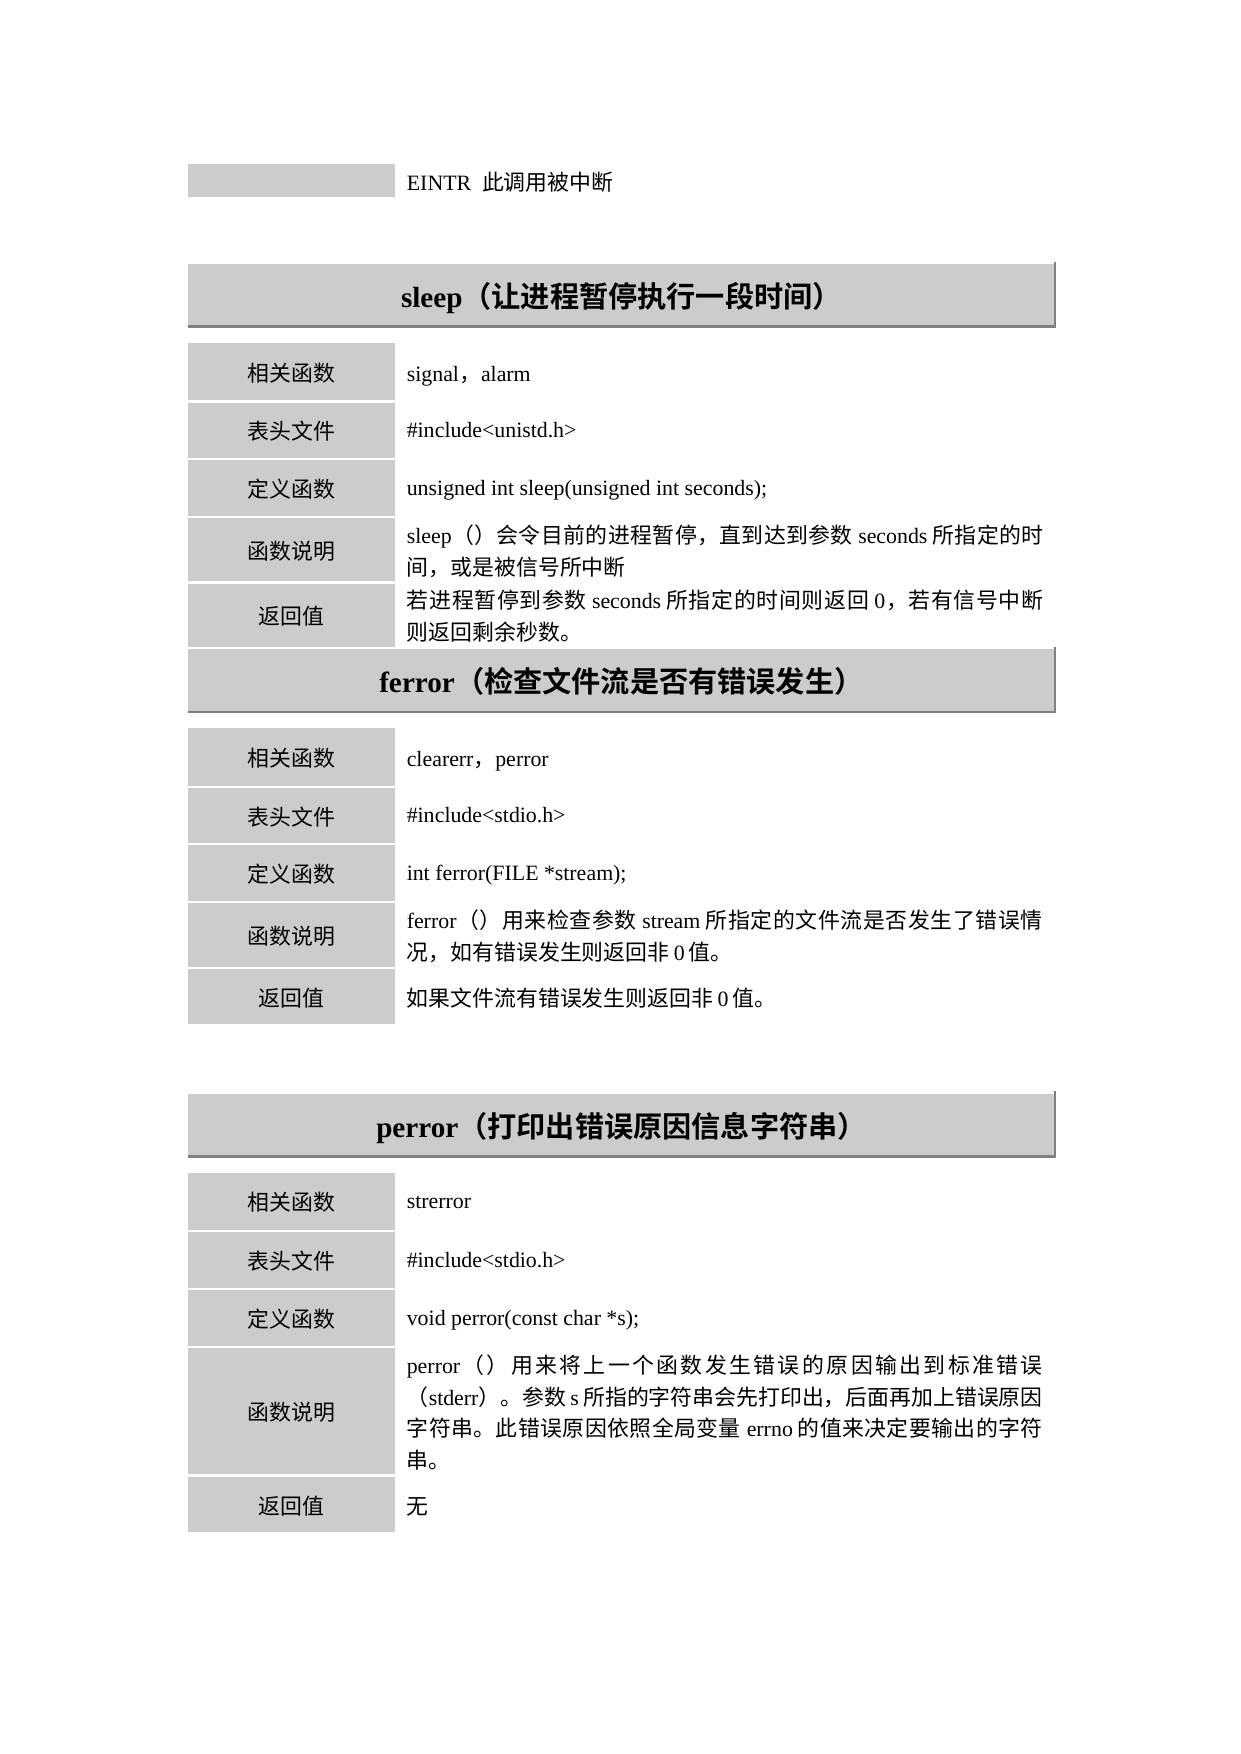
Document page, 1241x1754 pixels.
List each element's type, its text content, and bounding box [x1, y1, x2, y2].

table_cell #include<stdio.h> [395, 786, 1055, 843]
table_cell perror（）用来将上一个函数发生错误的原因输出到标准错误（stderr）。参数s所指的字符串会先打印出，后面再加上错误原因字符串。此错误原因依照全局变量errno的值来决定要输出的字符串。 [395, 1346, 1055, 1474]
table_cell signal，alarm [395, 343, 1055, 400]
table_cell strerror [395, 1173, 1055, 1230]
table_cell 相关函数 [188, 1173, 395, 1230]
table_cell 定义函数 [188, 845, 395, 901]
table_cell 无 [395, 1475, 1055, 1532]
table_cell ferror（检查文件流是否有错误发生） [188, 649, 1054, 711]
table_cell EINTR 此调用被中断 [395, 162, 1055, 197]
table_cell ferror（）用来检查参数stream所指定的文件流是否发生了错误情况，如有错误发生则返回非0值。 [395, 901, 1055, 967]
table_cell 返回值 [188, 584, 395, 647]
table_cell [188, 164, 395, 197]
table_cell 如果文件流有错误发生则返回非0值。 [395, 967, 1055, 1024]
table_cell 若进程暂停到参数seconds所指定的时间则返回0，若有信号中断则返回剩余秒数。 [395, 581, 1055, 647]
table_cell 返回值 [188, 1477, 395, 1532]
table_cell 定义函数 [188, 1290, 395, 1346]
table_cell #include<stdio.h> [395, 1230, 1055, 1288]
table_cell 相关函数 [188, 343, 395, 400]
table_cell #include<unistd.h> [395, 400, 1055, 458]
table_header perror（打印出错误原因信息字符串） [188, 1094, 1054, 1155]
table_cell 相关函数 [188, 728, 395, 786]
table_cell 函数说明 [188, 518, 395, 581]
table_cell sleep（）会令目前的进程暂停，直到达到参数seconds所指定的时间，或是被信号所中断 [395, 516, 1055, 581]
table_cell 函数说明 [188, 1348, 395, 1474]
table_cell 返回值 [188, 969, 395, 1024]
table_cell 定义函数 [188, 460, 395, 516]
table_cell [188, 713, 1055, 728]
table_cell 表头文件 [188, 403, 395, 458]
table_cell 表头文件 [188, 1232, 395, 1288]
table_cell [188, 1158, 1055, 1172]
table_cell [188, 1533, 1055, 1559]
table_cell 表头文件 [188, 788, 395, 843]
table_cell void perror(const char *s); [395, 1288, 1055, 1346]
table_cell unsigned int sleep(unsigned int seconds); [395, 458, 1055, 516]
table_header sleep（让进程暂停执行一段时间） [188, 264, 1054, 325]
table_cell 函数说明 [188, 903, 395, 967]
table_cell int ferror(FILE *stream); [395, 843, 1055, 901]
table_cell clearerr，perror [395, 728, 1055, 786]
table_cell [188, 328, 1055, 342]
